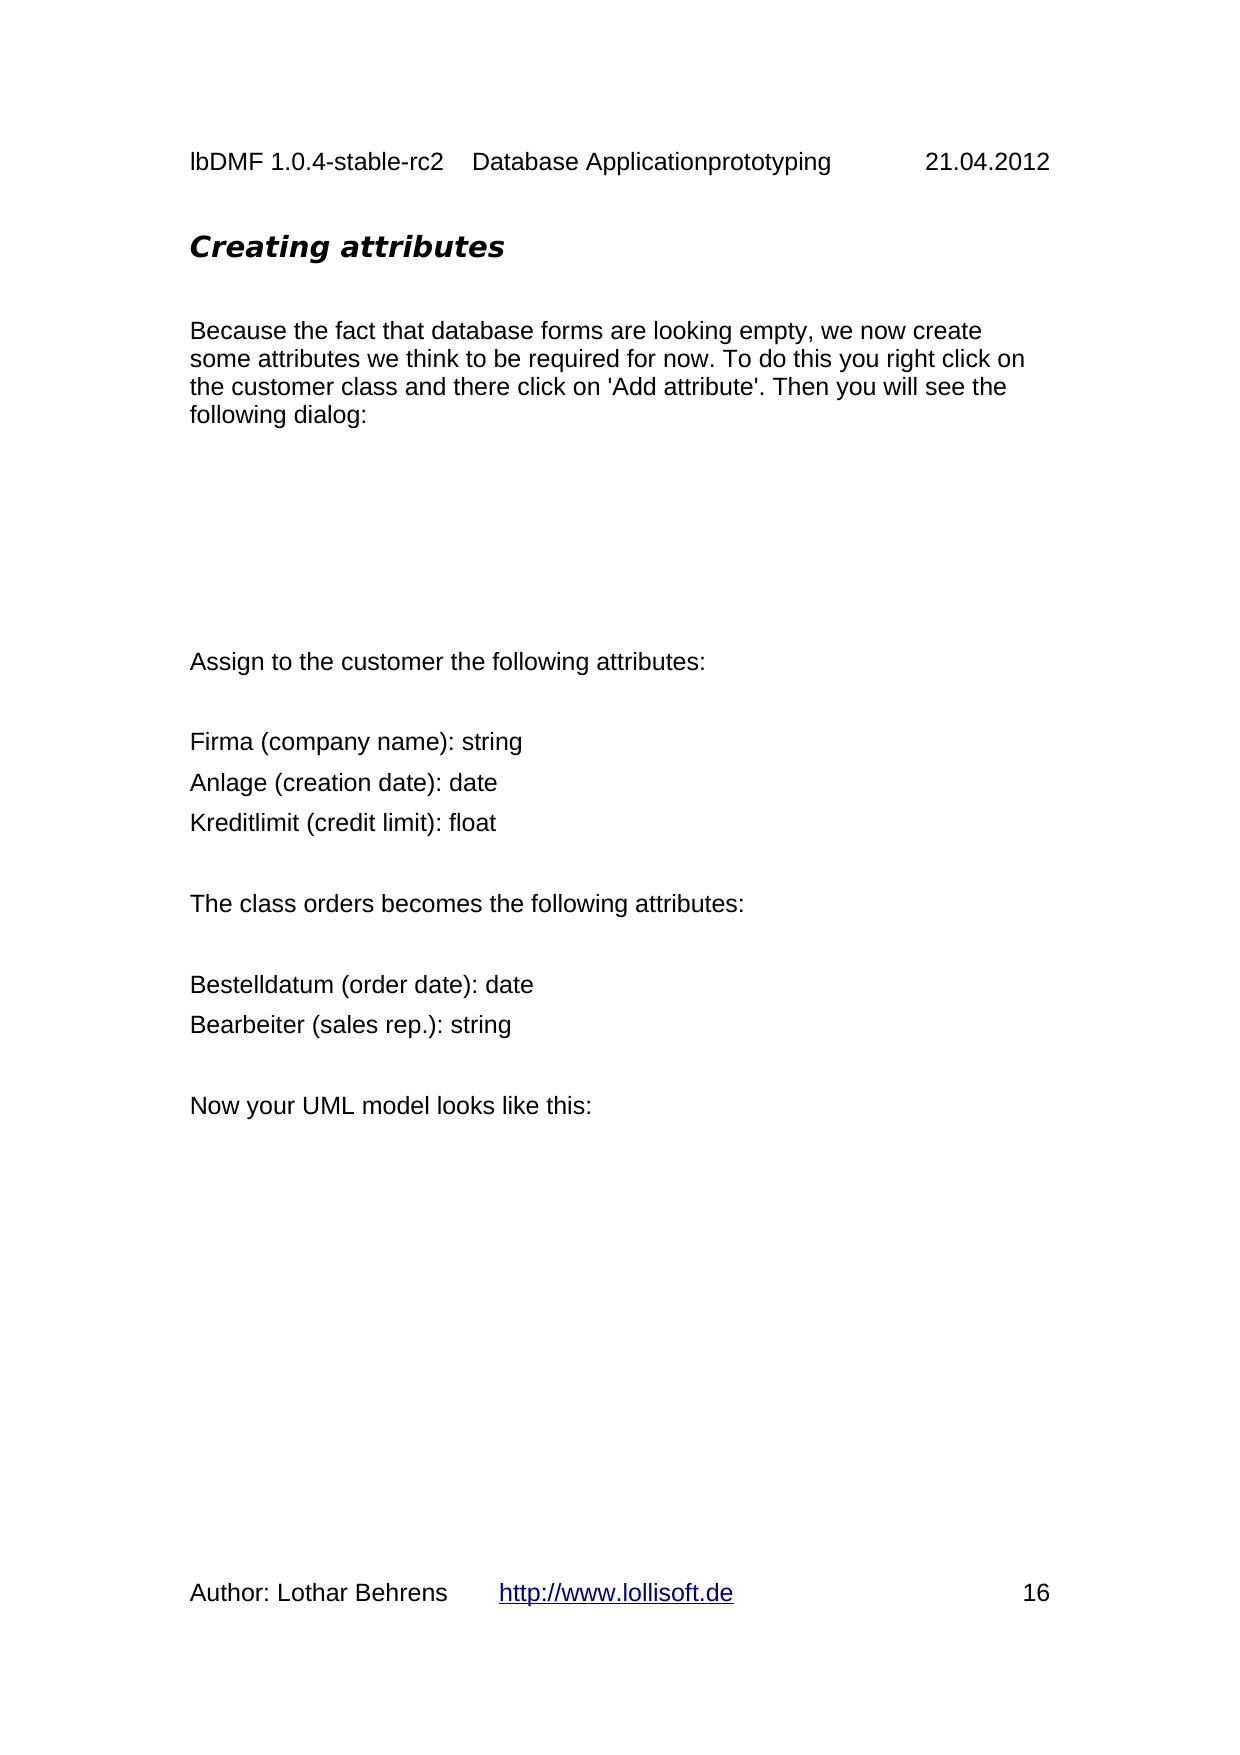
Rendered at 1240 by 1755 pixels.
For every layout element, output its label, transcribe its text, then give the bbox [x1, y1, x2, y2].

text Kreditlimit (credit limit): float [189, 809, 1050, 837]
text The class orders becomes the following attributes: [189, 890, 1050, 918]
subtitle Creating attributes [189, 230, 1050, 264]
text Bearbeiter (sales rep.): string [189, 1011, 1050, 1039]
text Firma (company name): string [189, 728, 1050, 756]
text Assign to the customer the following attributes: [189, 647, 1050, 675]
text Bestelldatum (order date): date [189, 971, 1050, 999]
text Now your UML model looks like this: [189, 1092, 1050, 1120]
text Anlage (creation date): date [189, 769, 1050, 797]
text Because the fact that database forms are looking empty, we now create some attributes we think to be required for now. To do this you right click on the customer class and there click on 'Add attribute'. Then you will see the following dialog: [189, 317, 1050, 429]
